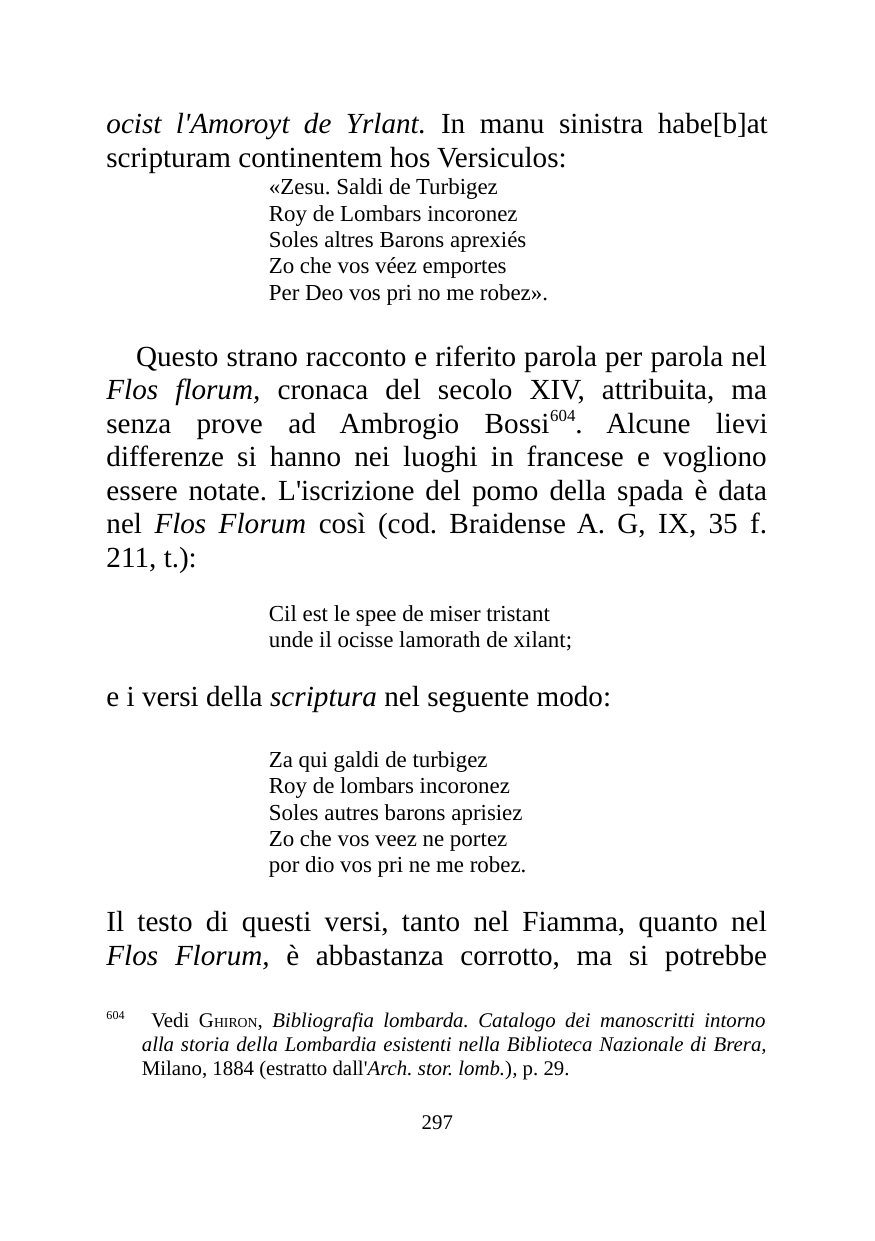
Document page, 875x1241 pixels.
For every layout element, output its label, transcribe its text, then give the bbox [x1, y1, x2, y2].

text Cil est le spee de miser tristant [239, 600, 768, 626]
text Roy de Lombars incoronez [239, 200, 768, 226]
text ocist l'Amoroyt de Yrlant. In manu sinistra habe[b]at scripturam continentem hos Versiculos: [106, 106, 768, 173]
text Roy de lombars incoronez [239, 772, 768, 799]
text e i versi della scriptura nel seguente modo: [106, 679, 768, 712]
text unde il ocisse lamorath de xilant; [239, 626, 768, 652]
text Zo che vos véez emportes [239, 252, 768, 279]
text Soles autres barons aprisiez [239, 799, 768, 825]
text Zo che vos veez ne portez [239, 825, 768, 851]
text Za qui galdi de turbigez [239, 746, 768, 772]
text Vedi Ghiron, Bibliografia lombarda. Catalogo dei manoscritti intorno alla storia della Lombardia esistenti nella Biblioteca Nazionale di Brera, Milano, 1884 (estratto dall'Arch. stor. lomb.), p. 29. [106, 1008, 768, 1080]
text Per Deo vos pri no me robez». [239, 279, 768, 305]
text Il testo di questi versi, tanto nel Fiamma, quanto nel Flos Florum, è abbastanza corrotto, ma si potrebbe [106, 904, 768, 971]
text «Zesu. Saldi de Turbigez [239, 173, 768, 200]
text por dio vos pri ne me robez. [239, 851, 768, 878]
text Questo strano racconto e riferito parola per parola nel Flos florum, cronaca del secolo XIV, attribuita, ma senza prove ad Ambrogio Bossi. Alcune lievi differenze si hanno nei luoghi in francese e vogliono essere notate. L'iscrizione del pomo della spada è data nel Flos Florum così (cod. Braidense A. G, IX, 35 f. 211, t.): [106, 339, 768, 573]
text Soles altres Barons aprexiés [239, 226, 768, 252]
